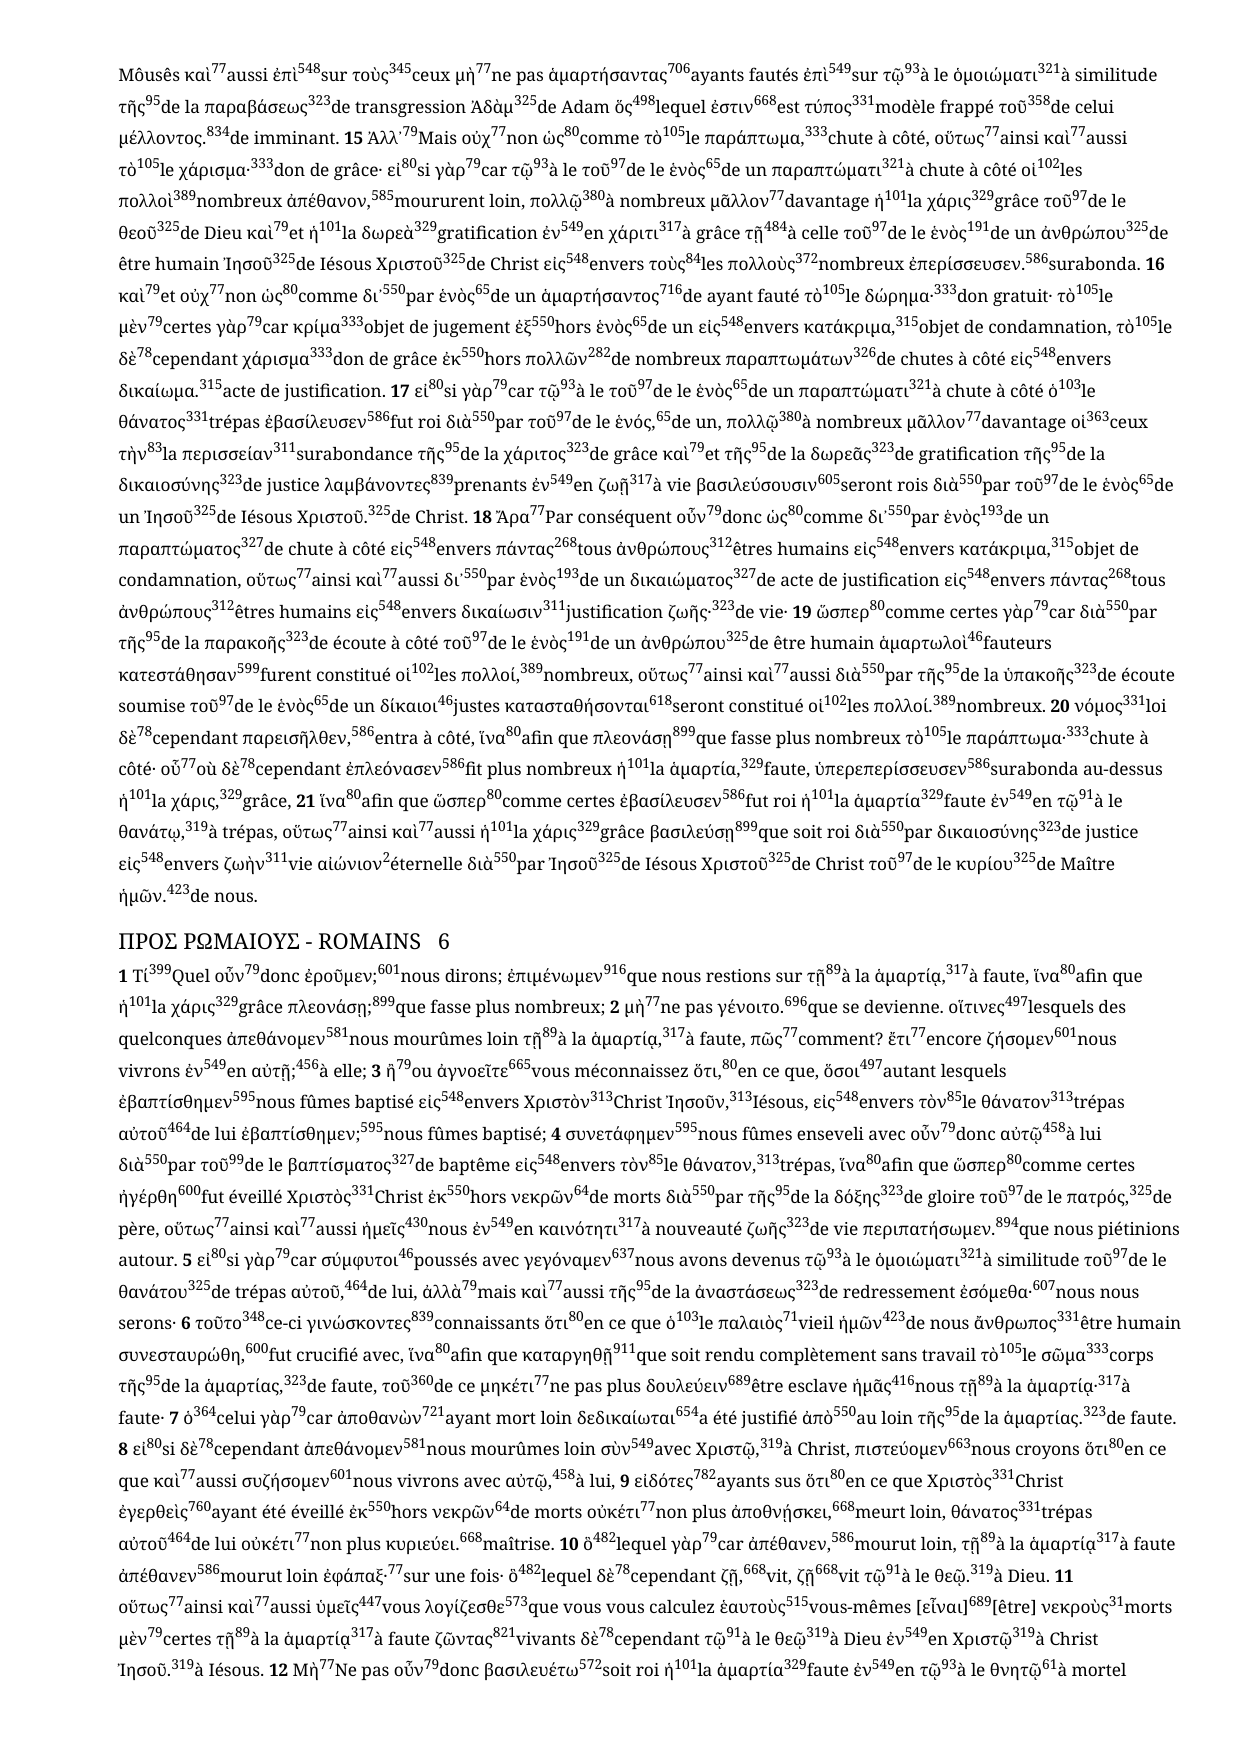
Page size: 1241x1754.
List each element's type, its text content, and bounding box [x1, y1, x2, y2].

text 1 Δικαιωθέντες759Ayants étés justifiés οὖν79donc ἐκ550hors πίστεως323de croyance εἰρήνην311paix ἔχωμεν916que nous ayons πρὸς548vers τὸν85le θεὸν313Dieu διὰ550par τοῦ97de le κυρίου325de Maître ἡμῶν423de nous Ἰησοῦ325de Iésous Χριστοῦ325de Christ 2 δι᾽550par οὗ492de lequel καὶ77aussi τὴν83la προσαγωγὴν311conduite auprès ἐσχήκαμεν637nous avons eu [τῇ89[à la πίστει]317à croyance] εἰς548envers τὴν83la χάριν311grâce ταύτην136celle-ci ἐν549en ᾗ484à laquelle ἑστήκαμεν637nous avons dressé καὶ79et καυχώμεθα669nous nous vantons ἐπ᾽549sur ἐλπίδι317à espérance τῆς95de la δόξης323de gloire τοῦ97de le θεοῦ.325de Dieu. 3 οὐ77non μόνον77seulement δέ,78cependant, ἀλλὰ79mais καὶ77aussi καυχώμεθα669nous nous vantons ἐν549en ταῖς248à les θλίψεσιν,316à oppressions, εἰδότες782ayants sus ὅτι80en ce que ἡ101la θλῖψις329oppression ὑπομονὴν311résistance κατεργάζεται,674se met au travail complètement, 4 ἡ101la δὲ78cependant ὑπομονὴ329résistance δοκιμήν,311épreuve, ἡ101la δὲ78cependant δοκιμὴ329épreuve ἐλπίδα.311espérance. 5 ἡ101la δὲ78cependant ἐλπὶς329espérance οὐ77non καταισχύνει,668couvre de honte, ὅτι80en ce que ἡ101la ἀγάπη329amour τοῦ97de le θεοῦ325de Dieu ἐκκέχυται654a été déversé ἐν549en ταῖς88à les καρδίαις316à coeurs ἡμῶν423de nous διὰ550par πνεύματος327de souffle ἁγίου18de saint τοῦ360de ce δοθέντος756de ayant été donné ἡμῖν.419à nous. 6 Ἔτι77Encore γὰρ79car Χριστὸς331Christ ὄντων833de étants ἡμῶν423de nous ἀσθενῶν41de infirmes ἔτι77encore κατὰ548selon καιρὸν313moment ὑπὲρ550au-dessus ἀσεβῶν64de impies ἀπέθανεν.586mourut loin. 7 μόλις77laborieusement γὰρ79car ὑπὲρ550au-dessus δικαίου65de juste τις390un quelconque ἀποθανεῖται·612se mourra loin· ὑπὲρ550au-dessus γὰρ79car τοῦ97de le ἀγαθοῦ65de bon τάχα77peut-être τις390un quelconque καὶ77aussi τολμᾷ668ose ἀποθανεῖν·681mourir loin· 8 συνίστησιν668dresse avec δὲ78cependant τὴν83la ἑαυτοῦ537de lui-même ἀγάπην311amour εἰς548envers ἡμᾶς416nous ὁ103le θεός,331Dieu, ὅτι80en ce que ἔτι77encore ἁμαρτωλῶν41de fauteurs ὄντων833de étants ἡμῶν423de nous Χριστὸς331Christ ὑπὲρ550au-dessus ἡμῶν423de nous ἀπέθανεν.586mourut loin. 9 πολλῷ380à nombreux οὖν79donc μᾶλλον77davantage δικαιωθέντες759ayants étés justifiés νῦν77maintenant ἐν549en τῷ93à le αἵματι321à sang αὐτοῦ464de lui σωθησόμεθα614nous serons sauvé δι᾽550par αὐτοῦ464de lui ἀπὸ550au loin τῆς95de la ὀργῆς.323de colère. 10 εἰ80si γὰρ79car ἐχθροὶ46ennemis ὄντες839étants κατηλλάγημεν595nous fûmes échangé de haut en bas τῷ91à le θεῷ319à Dieu διὰ550par τοῦ97de le θανάτου325de trépas τοῦ97de le υἱοῦ325de fils αὐτοῦ,464de lui, πολλῷ380à nombreux μᾶλλον77davantage καταλλαγέντες759ayants étés échangés de haut en bas σωθησόμεθα614nous serons sauvé ἐν549en τῇ89à la ζωῇ317à vie αὐτοῦ·464de lui· 11 οὐ77non μόνον77seulement δέ,78cependant, ἀλλὰ79mais καὶ77aussi καυχώμενοι866se vantants ἐν549en τῷ91à le θεῷ319à Dieu διὰ550par τοῦ97de le κυρίου325de Maître ἡμῶν423de nous Ἰησοῦ325de Iésous Χριστοῦ325de Christ δι᾽550par οὗ492de lequel νῦν77maintenant τὴν83la καταλλαγὴν311réconciliation ἐλάβομεν.581nous prîmes. 12 Διὰ548Par le fait de τοῦτο348ce-ci ὥσπερ80comme certes δι᾽550par ἑνὸς191de un ἀνθρώπου325de être humain ἡ101la ἁμαρτία329faute εἰς548envers τὸν85le κόσμον313monde εἰσῆλθεν586vint à l'intérieur καὶ79et διὰ550par τῆς95de la ἁμαρτίας323de faute ὁ103le θάνατος,331trépas, καὶ77aussi οὕτως77ainsi εἰς548envers πάντας268tous ἀνθρώπους312êtres humains ὁ103le θάνατος331trépas διῆλθεν,586passa à travers, ἐφ᾽549sur ᾧ488à lequel πάντες389tous ἥμαρτον·585fautèrent· 13 ἄχρι552jusqu'à l'extrémité γὰρ79car νόμου325de loi ἁμαρτία329faute ἦν625était ἐν549en κόσμῳ,319à monde, ἁμαρτία329faute δὲ78cependant οὐκ77non ἐλλογεῖται680est imputé μὴ77ne pas ὄντος834de étant νόμου,325de loi, 14 ἀλλ᾽79mais ἐβασίλευσεν586fut roi ὁ103le θάνατος331trépas ἀπὸ550au loin Ἀδὰμ325de Adam μέχρι552jusqu'à Μωϋσέως325de Môusês καὶ77aussi ἐπὶ548sur τοὺς345ceux μὴ77ne pas ἁμαρτήσαντας706ayants fautés ἐπὶ549sur τῷ93à le ὁμοιώματι321à similitude τῆς95de la παραβάσεως323de transgression Ἀδὰμ325de Adam ὅς498lequel ἐστιν668est τύπος331modèle frappé τοῦ358de celui μέλλοντος.834de imminant. 15 Ἀλλ᾽79Mais οὐχ77non ὡς80comme τὸ105le παράπτωμα,333chute à côté, οὕτως77ainsi καὶ77aussi τὸ105le χάρισμα·333don de grâce· εἰ80si γὰρ79car τῷ93à le τοῦ97de le ἑνὸς65de un παραπτώματι321à chute à côté οἱ102les πολλοὶ389nombreux ἀπέθανον,585moururent loin, πολλῷ380à nombreux μᾶλλον77davantage ἡ101la χάρις329grâce τοῦ97de le θεοῦ325de Dieu καὶ79et ἡ101la δωρεὰ329gratification ἐν549en χάριτι317à grâce τῇ484à celle τοῦ97de le ἑνὸς191de un ἀνθρώπου325de être humain Ἰησοῦ325de Iésous Χριστοῦ325de Christ εἰς548envers τοὺς84les πολλοὺς372nombreux ἐπερίσσευσεν.586surabonda. 16 καὶ79et οὐχ77non ὡς80comme δι᾽550par ἑνὸς65de un ἁμαρτήσαντος716de ayant fauté τὸ105le δώρημα·333don gratuit· τὸ105le μὲν79certes γὰρ79car κρίμα333objet de jugement ἐξ550hors ἑνὸς65de un εἰς548envers κατάκριμα,315objet de condamnation, τὸ105le δὲ78cependant χάρισμα333don de grâce ἐκ550hors πολλῶν282de nombreux παραπτωμάτων326de chutes à côté εἰς548envers δικαίωμα.315acte de justification. 17 εἰ80si γὰρ79car τῷ93à le τοῦ97de le ἑνὸς65de un παραπτώματι321à chute à côté ὁ103le θάνατος331trépas ἐβασίλευσεν586fut roi διὰ550par τοῦ97de le ἑνός,65de un, πολλῷ380à nombreux μᾶλλον77davantage οἱ363ceux τὴν83la περισσείαν311surabondance τῆς95de la χάριτος323de grâce καὶ79et τῆς95de la δωρεᾶς323de gratification τῆς95de la δικαιοσύνης323de justice λαμβάνοντες839prenants ἐν549en ζωῇ317à vie βασιλεύσουσιν605seront rois διὰ550par τοῦ97de le ἑνὸς65de un Ἰησοῦ325de Iésous Χριστοῦ.325de Christ. 18 Ἄρα77Par conséquent οὖν79donc ὡς80comme δι᾽550par ἑνὸς193de un παραπτώματος327de chute à côté εἰς548envers πάντας268tous ἀνθρώπους312êtres humains εἰς548envers κατάκριμα,315objet de condamnation, οὕτως77ainsi καὶ77aussi δι᾽550par ἑνὸς193de un δικαιώματος327de acte de justification εἰς548envers πάντας268tous ἀνθρώπους312êtres humains εἰς548envers δικαίωσιν311justification ζωῆς·323de vie· 19 ὥσπερ80comme certes γὰρ79car διὰ550par τῆς95de la παρακοῆς323de écoute à côté τοῦ97de le ἑνὸς191de un ἀνθρώπου325de être humain ἁμαρτωλοὶ46fauteurs κατεστάθησαν599furent constitué οἱ102les πολλοί,389nombreux, οὕτως77ainsi καὶ77aussi διὰ550par τῆς95de la ὑπακοῆς323de écoute soumise τοῦ97de le ἑνὸς65de un δίκαιοι46justes κατασταθήσονται618seront constitué οἱ102les πολλοί.389nombreux. 20 νόμος331loi δὲ78cependant παρεισῆλθεν,586entra à côté, ἵνα80afin que πλεονάσῃ899que fasse plus nombreux τὸ105le παράπτωμα·333chute à côté· οὗ77où δὲ78cependant ἐπλεόνασεν586fit plus nombreux ἡ101la ἁμαρτία,329faute, ὑπερεπερίσσευσεν586surabonda au-dessus ἡ101la χάρις,329grâce, 21 ἵνα80afin que ὥσπερ80comme certes ἐβασίλευσεν586fut roi ἡ101la ἁμαρτία329faute ἐν549en τῷ91à le θανάτῳ,319à trépas, οὕτως77ainsi καὶ77aussi ἡ101la χάρις329grâce βασιλεύσῃ899que soit roi διὰ550par δικαιοσύνης323de justice εἰς548envers ζωὴν311vie αἰώνιον2éternelle διὰ550par Ἰησοῦ325de Iésous Χριστοῦ325de Christ τοῦ97de le κυρίου325de Maître ἡμῶν.423de nous. [118, 59, 1181, 907]
text ΠΡΟΣ ΡΩΜΑΙΟΥΣ - ROMAINS 6 [118, 926, 1181, 956]
text 1 Τί399Quel οὖν79donc ἐροῦμεν;601nous dirons; ἐπιμένωμεν916que nous restions sur τῇ89à la ἁμαρτίᾳ,317à faute, ἵνα80afin que ἡ101la χάρις329grâce πλεονάσῃ;899que fasse plus nombreux; 2 μὴ77ne pas γένοιτο.696que se devienne. οἵτινες497lesquels des quelconques ἀπεθάνομεν581nous mourûmes loin τῇ89à la ἁμαρτίᾳ,317à faute, πῶς77comment? ἔτι77encore ζήσομεν601nous vivrons ἐν549en αὐτῇ;456à elle; 3 ἢ79ou ἀγνοεῖτε665vous méconnaissez ὅτι,80en ce que, ὅσοι497autant lesquels ἐβαπτίσθημεν595nous fûmes baptisé εἰς548envers Χριστὸν313Christ Ἰησοῦν,313Iésous, εἰς548envers τὸν85le θάνατον313trépas αὐτοῦ464de lui ἐβαπτίσθημεν;595nous fûmes baptisé; 4 συνετάφημεν595nous fûmes enseveli avec οὖν79donc αὐτῷ458à lui διὰ550par τοῦ99de le βαπτίσματος327de baptême εἰς548envers τὸν85le θάνατον,313trépas, ἵνα80afin que ὥσπερ80comme certes ἠγέρθη600fut éveillé Χριστὸς331Christ ἐκ550hors νεκρῶν64de morts διὰ550par τῆς95de la δόξης323de gloire τοῦ97de le πατρός,325de père, οὕτως77ainsi καὶ77aussi ἡμεῖς430nous ἐν549en καινότητι317à nouveauté ζωῆς323de vie περιπατήσωμεν.894que nous piétinions autour. 5 εἰ80si γὰρ79car σύμφυτοι46poussés avec γεγόναμεν637nous avons devenus τῷ93à le ὁμοιώματι321à similitude τοῦ97de le θανάτου325de trépas αὐτοῦ,464de lui, ἀλλὰ79mais καὶ77aussi τῆς95de la ἀναστάσεως323de redressement ἐσόμεθα·607nous nous serons· 6 τοῦτο348ce-ci γινώσκοντες839connaissants ὅτι80en ce que ὁ103le παλαιὸς71vieil ἡμῶν423de nous ἄνθρωπος331être humain συνεσταυρώθη,600fut crucifié avec, ἵνα80afin que καταργηθῇ911que soit rendu complètement sans travail τὸ105le σῶμα333corps τῆς95de la ἁμαρτίας,323de faute, τοῦ360de ce μηκέτι77ne pas plus δουλεύειν689être esclave ἡμᾶς416nous τῇ89à la ἁμαρτίᾳ·317à faute· 7 ὁ364celui γὰρ79car ἀποθανὼν721ayant mort loin δεδικαίωται654a été justifié ἀπὸ550au loin τῆς95de la ἁμαρτίας.323de faute. 8 εἰ80si δὲ78cependant ἀπεθάνομεν581nous mourûmes loin σὺν549avec Χριστῷ,319à Christ, πιστεύομεν663nous croyons ὅτι80en ce que καὶ77aussi συζήσομεν601nous vivrons avec αὐτῷ,458à lui, 9 εἰδότες782ayants sus ὅτι80en ce que Χριστὸς331Christ ἐγερθεὶς760ayant été éveillé ἐκ550hors νεκρῶν64de morts οὐκέτι77non plus ἀποθνῄσκει,668meurt loin, θάνατος331trépas αὐτοῦ464de lui οὐκέτι77non plus κυριεύει.668maîtrise. 10 ὃ482lequel γὰρ79car ἀπέθανεν,586mourut loin, τῇ89à la ἁμαρτίᾳ317à faute ἀπέθανεν586mourut loin ἐφάπαξ·77sur une fois· ὃ482lequel δὲ78cependant ζῇ,668vit, ζῇ668vit τῷ91à le θεῷ.319à Dieu. 11 οὕτως77ainsi καὶ77aussi ὑμεῖς447vous λογίζεσθε573que vous vous calculez ἑαυτοὺς515vous-mêmes [εἶναι]689[être] νεκροὺς31morts μὲν79certes τῇ89à la ἁμαρτίᾳ317à faute ζῶντας821vivants δὲ78cependant τῷ91à le θεῷ319à Dieu ἐν549en Χριστῷ319à Christ Ἰησοῦ.319à Iésous. 12 Μὴ77Ne pas οὖν79donc βασιλευέτω572soit roi ἡ101la ἁμαρτία329faute ἐν549en τῷ93à le θνητῷ61à mortel ὑμῶν441de vous σώματι321à corps εἰς548envers τὸ348ce ὑπακούειν689écouter en soumission ταῖς88à les ἐπιθυμίαις316à désirs en fureurs αὐτοῦ,466de lui, 13 μηδὲ79ni cependant παριστάνετε569dressez à côté τὰ86les μέλη314membres ὑμῶν441de vous ὅπλα314armes ἀδικίας323de injustice τῇ89à la ἁμαρτίᾳ,317à faute, ἀλλὰ79mais παραστήσατε553dressez à côté ἑαυτοὺς515vous-mêmes τῷ91à le θεῷ319à Dieu ὡσεὶ80comme si ἐκ550hors νεκρῶν64de morts ζῶντας821vivants καὶ79et τὰ86les μέλη314membres ὑμῶν441de vous ὅπλα314armes δικαιοσύνης323de justice τῷ91à le θεῷ.319à Dieu. 14 ἁμαρτία329faute γὰρ79car ὑμῶν441de vous οὐ77non κυριεύσει·606maîtrisera· οὐ77non γάρ79car ἐστε665vous êtes ὑπὸ548sous νόμον313loi ἀλλ᾽79mais ὑπὸ548sous χάριν.311grâce. 15 Τί399Quel οὖν;79donc; ἁμαρτήσωμεν,894que nous fautions, ὅτι80en ce que οὐκ77non ἐσμὲν663nous sommes ὑπὸ548sous νόμον313loi ἀλλ᾽79mais ὑπὸ548sous χάριν;311grâce; μὴ77ne pas γένοιτο.696que se devienne. 16 οὐκ77non οἴδατε639vous avez su ὅτι80en ce que ᾧ486à lequel παριστάνετε665vous dressez à côté ἑαυτοὺς515vous-mêmes δούλους312mâles esclaves εἰς548envers ὑπακοήν,311écoute soumise, δοῦλοί330mâles esclaves ἐστε665vous êtes ᾧ486à lequel ὑπακούετε,665vous écoutez en soumission, ἤτοι79ou soit ἁμαρτίας323de faute εἰς548envers θάνατον313trépas ἢ79ou ὑπακοῆς323de écoute soumise εἰς548envers δικαιοσύνην;311justice; 17 χάρις329grâce δὲ78cependant τῷ91à le θεῷ319à Dieu ὅτι80en ce que ἦτε622vous étiez δοῦλοι330mâles esclaves τῆς95de la ἁμαρτίας323de faute ὑπηκούσατε583vous écoutâtes en soumission δὲ78cependant ἐκ550hors καρδίας323de coeur εἰς548envers ὃν480lequel παρεδόθητε597vous fûtes livré τύπον313modèle frappé διδαχῆς,323de enseignement, 18 ἐλευθερωθέντες759ayants étés libérés δὲ78cependant ἀπὸ550au loin τῆς95de la ἁμαρτίας323de faute ἐδουλώθητε597vous fûtes esclavagé τῇ89à la δικαιοσύνῃ.317à justice. 19 Ἀνθρώπινον55Humain λέγω664je dis διὰ548par le fait de τὴν83la ἀσθένειαν311infirmité τῆς95de la σαρκὸς323de chair ὑμῶν.441de vous. ὥσπερ80comme certes γὰρ79car παρεστήσατε583vous dressâtes à côté τὰ86les μέλη314membres ὑμῶν441de vous δοῦλα54esclaves τῇ89à la ἀκαθαρσίᾳ317à impureté καὶ79et τῇ89à la ἀνομίᾳ317à illégalité εἰς548envers τὴν83la ἀνομίαν,311illégalité, οὕτως77ainsi νῦν77maintenant παραστήσατε553dressez à côté τὰ86les μέλη314membres ὑμῶν441de vous δοῦλα54esclaves τῇ89à la δικαιοσύνῃ317à justice εἰς548envers ἁγιασμόν.313sanctification. 20 ὅτε80lorsque γὰρ79car δοῦλοι330mâles esclaves ἦτε622vous étiez τῆς95de la ἁμαρτίας,323de faute, ἐλεύθεροι46libres ἦτε622vous étiez τῇ89à la δικαιοσύνῃ.317à justice. 21 τίνα162quel οὖν79donc καρπὸν313fruit εἴχετε622vous aviez τότε;77alors; ἐφ᾽549sur οἷς487à lesquels νῦν77maintenant ἐπαισχύνεσθε,671vous vous avez honte sur, τὸ105le γὰρ79car τέλος333achèvement ἐκείνων359de ces-là θάνατος.331trépas. 22 νυνὶ77maintenant δὲ78cependant ἐλευθερωθέντες759ayants étés libérés ἀπὸ550au loin τῆς95de la ἁμαρτίας323de faute δουλωθέντες759ayants étés esclavagés δὲ78cependant τῷ91à le θεῷ319à Dieu ἔχετε665vous avez τὸν85le καρπὸν313fruit ὑμῶν441de vous εἰς548envers ἁγιασμόν,313sanctification, τὸ87le δὲ78cependant τέλος315achèvement ζωὴν311vie αἰώνιον.2éternelle. 23 τὰ104les γὰρ79car ὀψώνια332gages τῆς95de la ἁμαρτίας323de faute θάνατος,331trépas, τὸ105le δὲ78cependant χάρισμα333don de grâce τοῦ97de le θεοῦ325de Dieu ζωὴ329vie αἰώνιος20éternelle ἐν549en Χριστῷ319à Christ Ἰησοῦ319à Iésous τῷ91à le κυρίῳ319à Maître ἡμῶν.423de nous. [118, 960, 1181, 1682]
